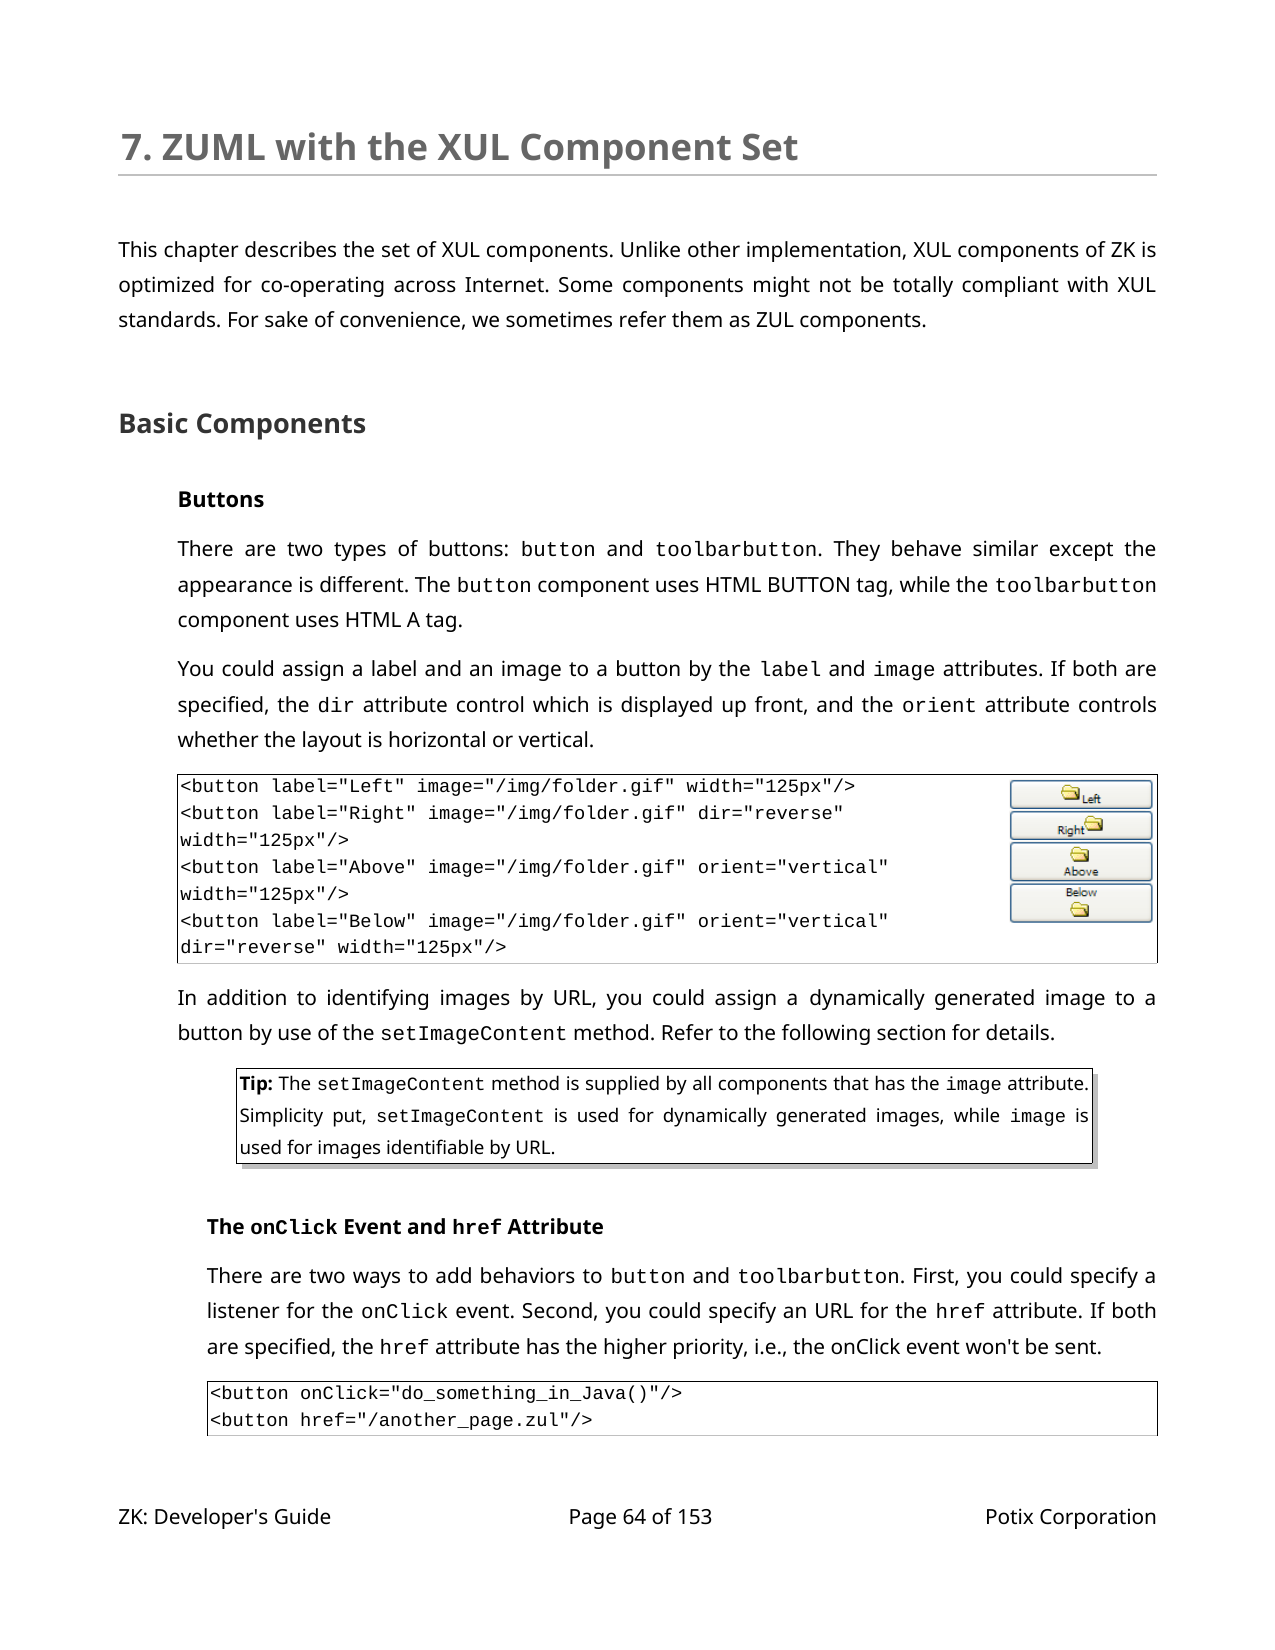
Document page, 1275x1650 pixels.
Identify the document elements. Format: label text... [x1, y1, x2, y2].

subtitle The onClick Event and href Attribute [207, 1212, 1157, 1240]
subtitle Buttons [177, 484, 1157, 514]
text This chapter describes the set of XUL components. Unlike other implementation, XUL components of ZK is optimized for co-operating across Internet. Some components might not be totally compliant with XUL standards. For sake of convenience, we sometimes refer them as ZUL components. [118, 235, 1157, 333]
text <button label="Above" image="/img/folder.gif" orient="vertical" width="125px"/> [178, 855, 1008, 906]
text <button label="Left" image="/img/folder.gif" width="125px"/> [178, 775, 1157, 798]
text <button label="Right" image="/img/folder.gif" dir="reverse" width="125px"/> [178, 801, 1008, 852]
text Tip: The setImageContent method is supplied by all components that has the image attribute. Simplicity put, setImageContent is used for dynamically generated images, while image is used for images identifiable by URL. [237, 1069, 1092, 1163]
picture [1008, 778, 1156, 925]
text <button onClick="do_something_in_Java()"/> [208, 1382, 1157, 1405]
text <button href="/another_page.zul"/> [208, 1408, 1157, 1435]
text There are two ways to add behaviors to button and toolbarbutton. First, you could specify a listener for the onClick event. Second, you could specify an URL for the href attribute. If both are specified, the href attribute has the higher priority, i.e., the onClick event won't be sent. [207, 1261, 1157, 1361]
subtitle Basic Components [118, 404, 1157, 441]
text There are two types of buttons: button and toolbarbutton. They behave similar except the appearance is different. The button component uses HTML BUTTON tag, while the toolbarbutton component uses HTML A tag. [177, 534, 1157, 633]
subtitle 7. ZUML with the XUL Component Set [118, 118, 1157, 174]
text <button label="Below" image="/img/folder.gif" orient="vertical" dir="reverse" width="125px"/> [178, 909, 1157, 963]
text You could assign a label and an image to a button by the label and image attributes. If both are specified, the dir attribute control which is displayed up front, and the orient attribute controls whether the layout is horizontal or vertical. [177, 654, 1157, 753]
text In addition to identifying images by URL, you could assign a dynamically generated image to a button by use of the setImageContent method. Refer to the following section for details. [177, 983, 1157, 1047]
